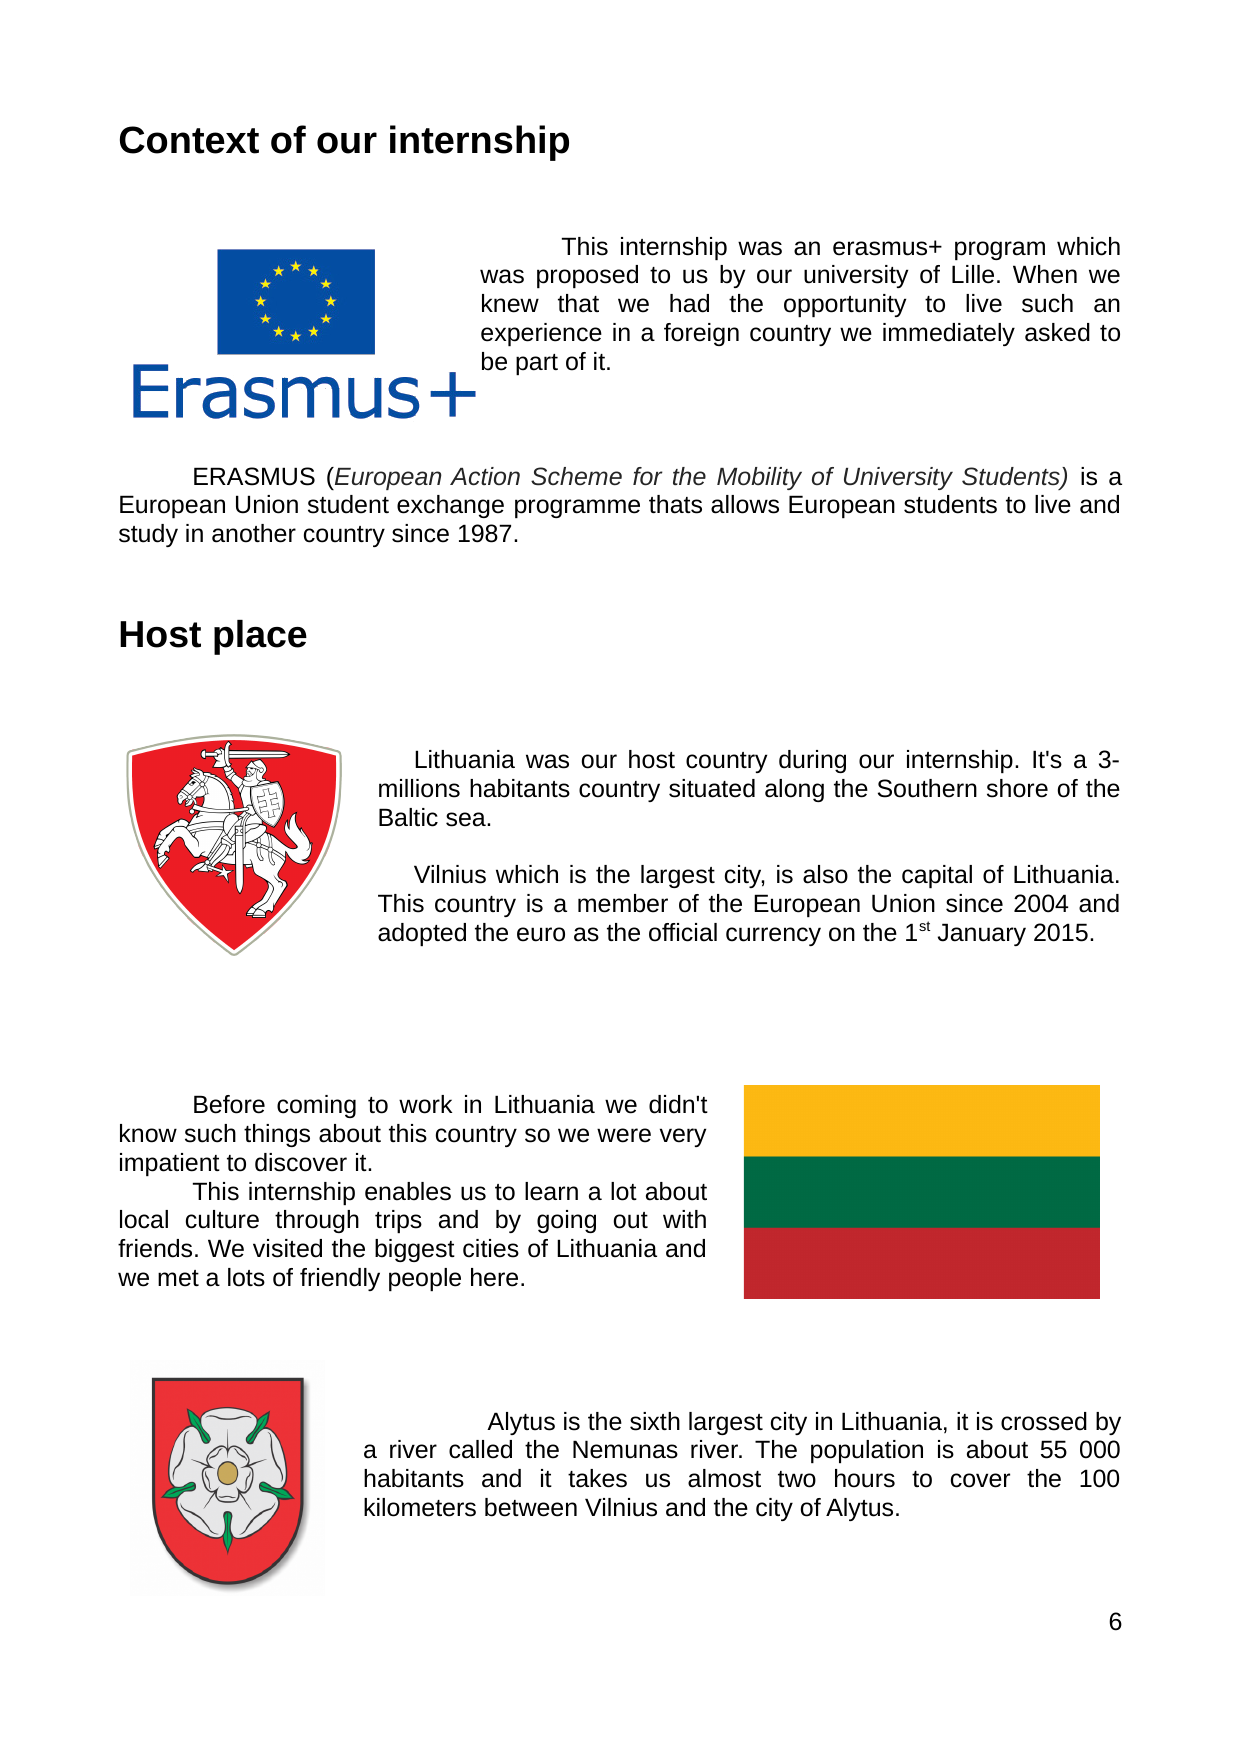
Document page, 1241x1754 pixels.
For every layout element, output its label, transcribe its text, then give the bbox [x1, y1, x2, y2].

subtitle Host place [118, 612, 1122, 655]
picture [126, 734, 342, 956]
picture [122, 1360, 334, 1596]
subtitle Context of our internship [118, 118, 1122, 162]
text ERASMUS (European Action Scheme for the Mobility of University Students) is a European Union student exchange programme thats allows European students to live and study in another country since 1987. [118, 462, 1122, 548]
text Before coming to work in Lithuania we didn't know such things about this country so we were very impatient to discover it. [118, 1090, 743, 1176]
picture [121, 219, 480, 422]
text This internship was an erasmus+ program which was proposed to us by our university of Lille. When we knew that we had the opportunity to live such an experience in a foreign country we immediately asked to be part of it. [480, 232, 1122, 376]
picture [743, 1085, 1100, 1299]
text This internship enables us to learn a lot about local culture through trips and by going out with friends. We visited the biggest cities of Lithuania and we met a lots of friendly people here. [118, 1176, 743, 1291]
text Alytus is the sixth largest city in Lithuania, it is crossed by a river called the Nemunas river. The population is about 55 000 habitants and it takes us almost two hours to cover the 100 kilometers between Vilnius and the city of Alytus. [334, 1406, 1122, 1521]
text Lithuania was our host country during our internship. It's a 3-millions habitants country situated along the Southern shore of the Baltic sea. [342, 745, 1122, 831]
text Vilnius which is the largest city, is also the capital of Lithuania. This country is a member of the European Union since 2004 and adopted the euro as the official currency on the 1st January 2015. [342, 860, 1122, 946]
